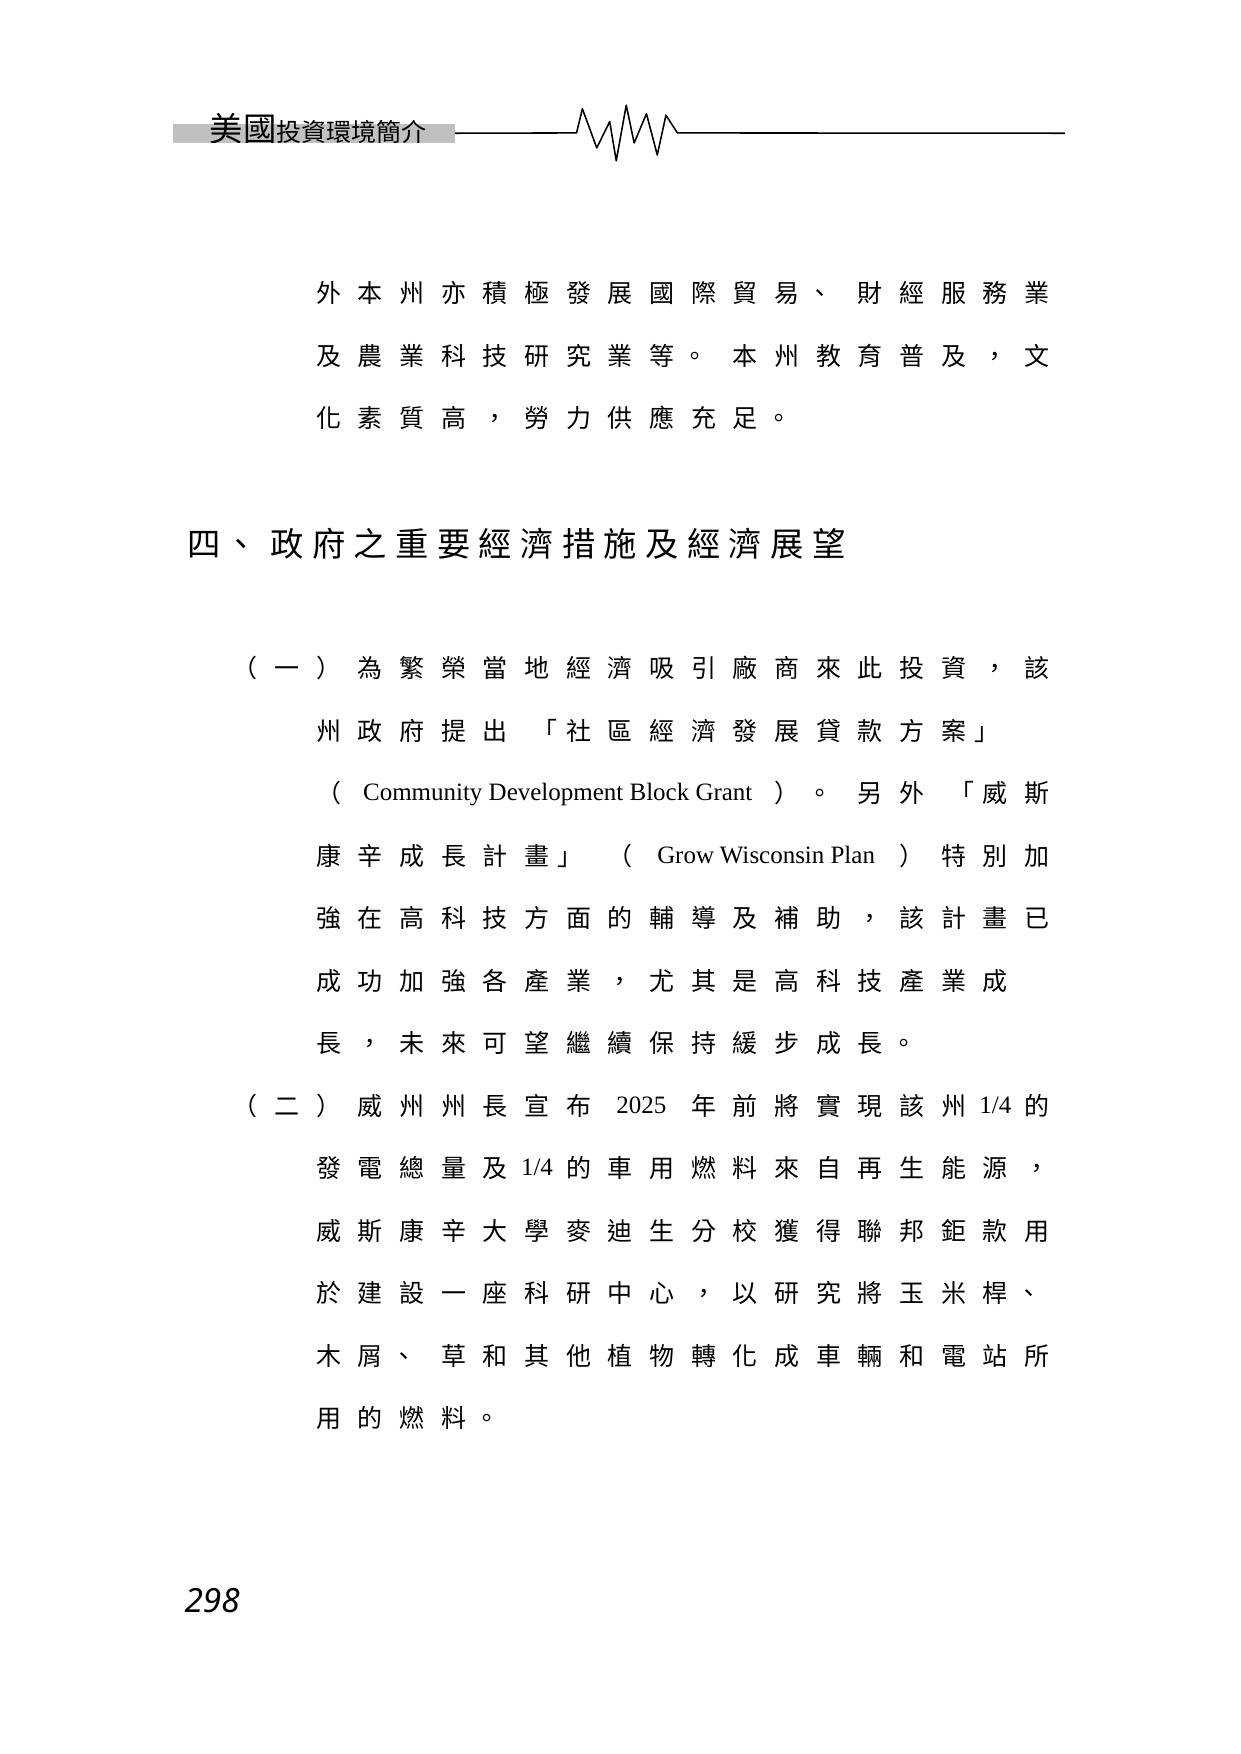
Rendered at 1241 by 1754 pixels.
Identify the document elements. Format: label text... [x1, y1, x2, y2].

text 四、政府之重要經濟措施及經濟展望 [183, 500, 1058, 563]
text （二）威州州長宣布2025年前將實現該州1/4的發電總量及1/4的車用燃料來自再生能源，威斯康辛大學麥迪生分校獲得聯邦鉅款用於建設一座科研中心，以研究將玉米桿、木屑、草和其他植物轉化成車輛和電站所用的燃料。 [207, 1063, 1058, 1438]
text （一）為繁榮當地經濟吸引廠商來此投資，該州政府提出「社區經濟發展貸款方案」（Community Development Block Grant）。另外「威斯康辛成長計畫」（Grow Wisconsin Plan）特別加強在高科技方面的輔導及補助，該計畫已成功加強各產業，尤其是高科技產業成長，未來可望繼續保持緩步成長。 [207, 625, 1058, 1063]
text 外本州亦積極發展國際貿易、財經服務業及農業科技研究業等。本州教育普及，文化素質高，勞力供應充足。 [207, 250, 1058, 438]
